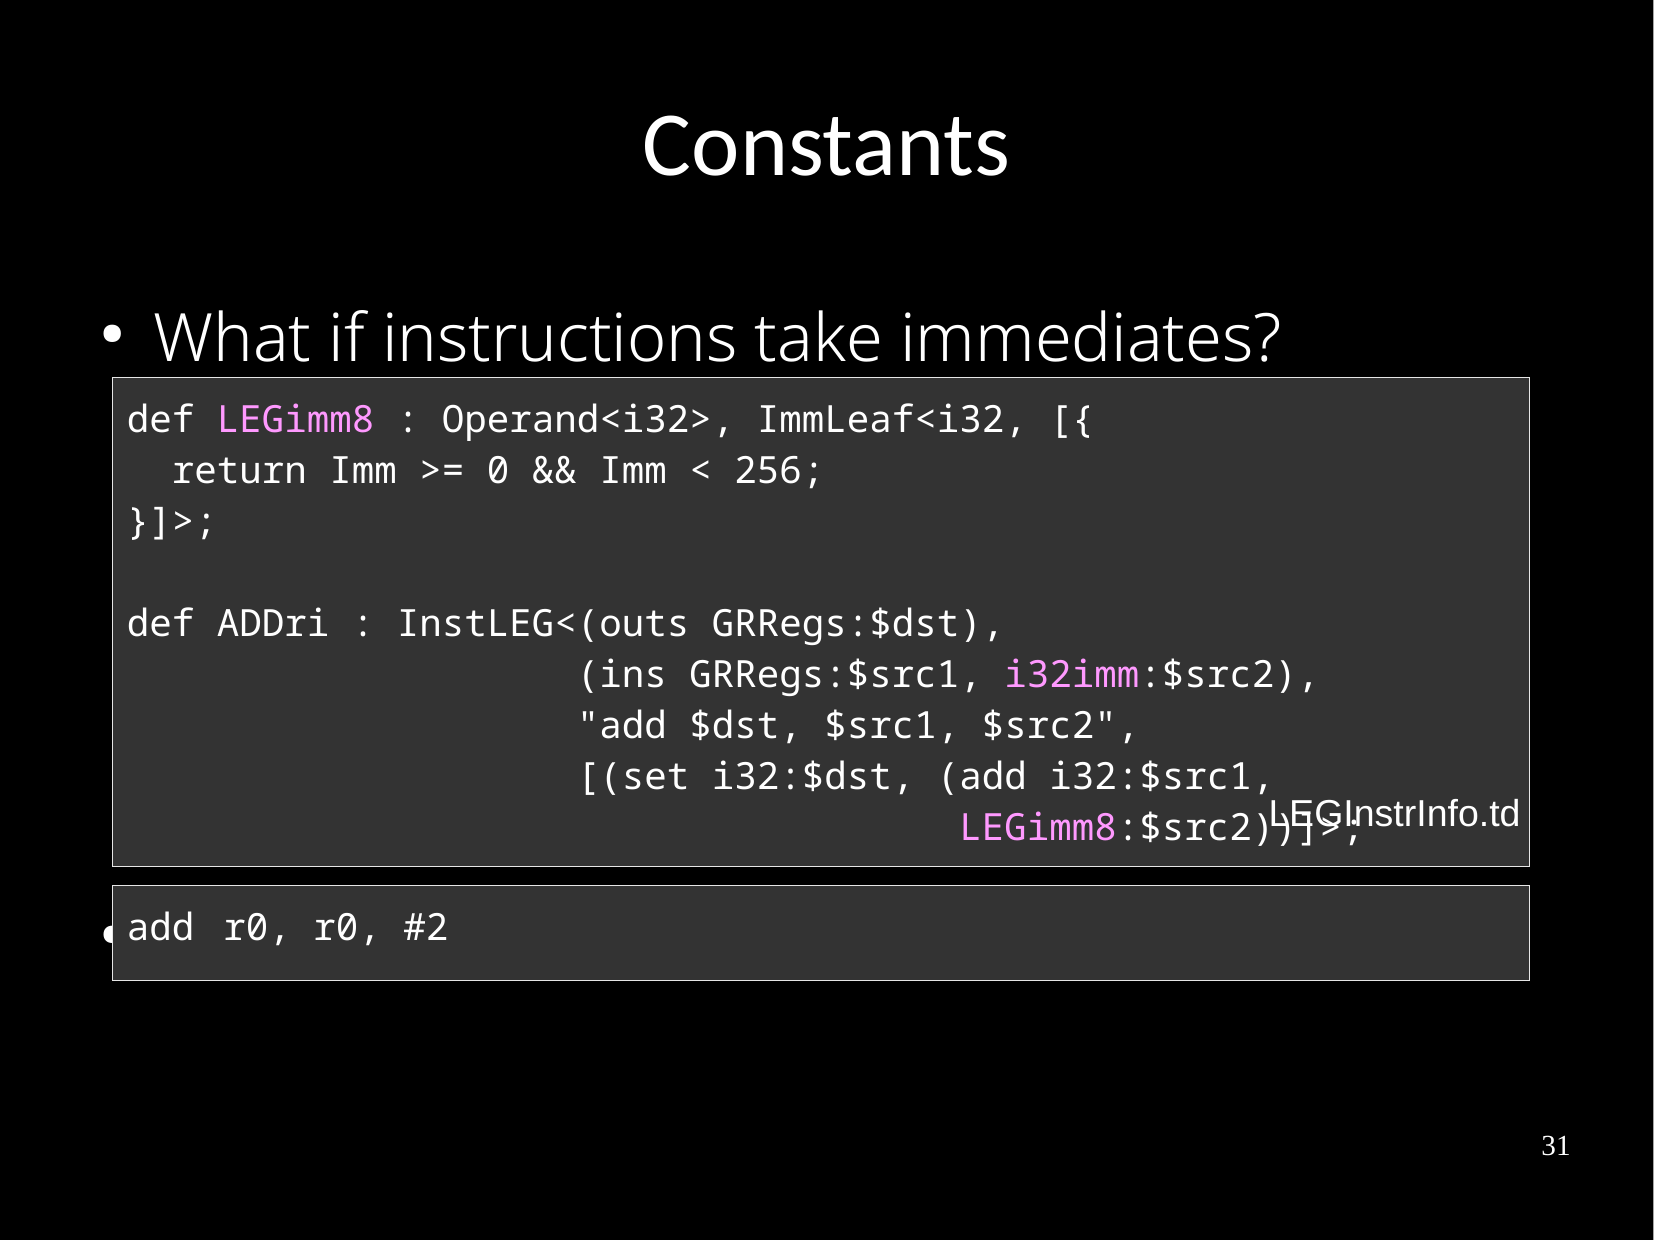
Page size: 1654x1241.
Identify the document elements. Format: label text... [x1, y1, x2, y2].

list What if instructions take immediates? The same example now compiles to: [82, 290, 1571, 1010]
text_box def LEGimm8 : Operand<i32>, ImmLeaf<i32, [{ return Imm >= 0 && Imm < 256; }]>; def ADDri : InstLEG<(outs GRRegs:$dst), (ins GRRegs:$src1, i32imm:$src2), "add $dst, $src1, $src2", [(set i32:$dst, (add i32:$src1, LEGimm8:$src2))]>; [112, 377, 1530, 804]
title Constants [82, 49, 1571, 257]
text_box LEGInstrInfo.td [968, 785, 1536, 843]
text_box add r0, r0, #2 [112, 885, 1530, 981]
